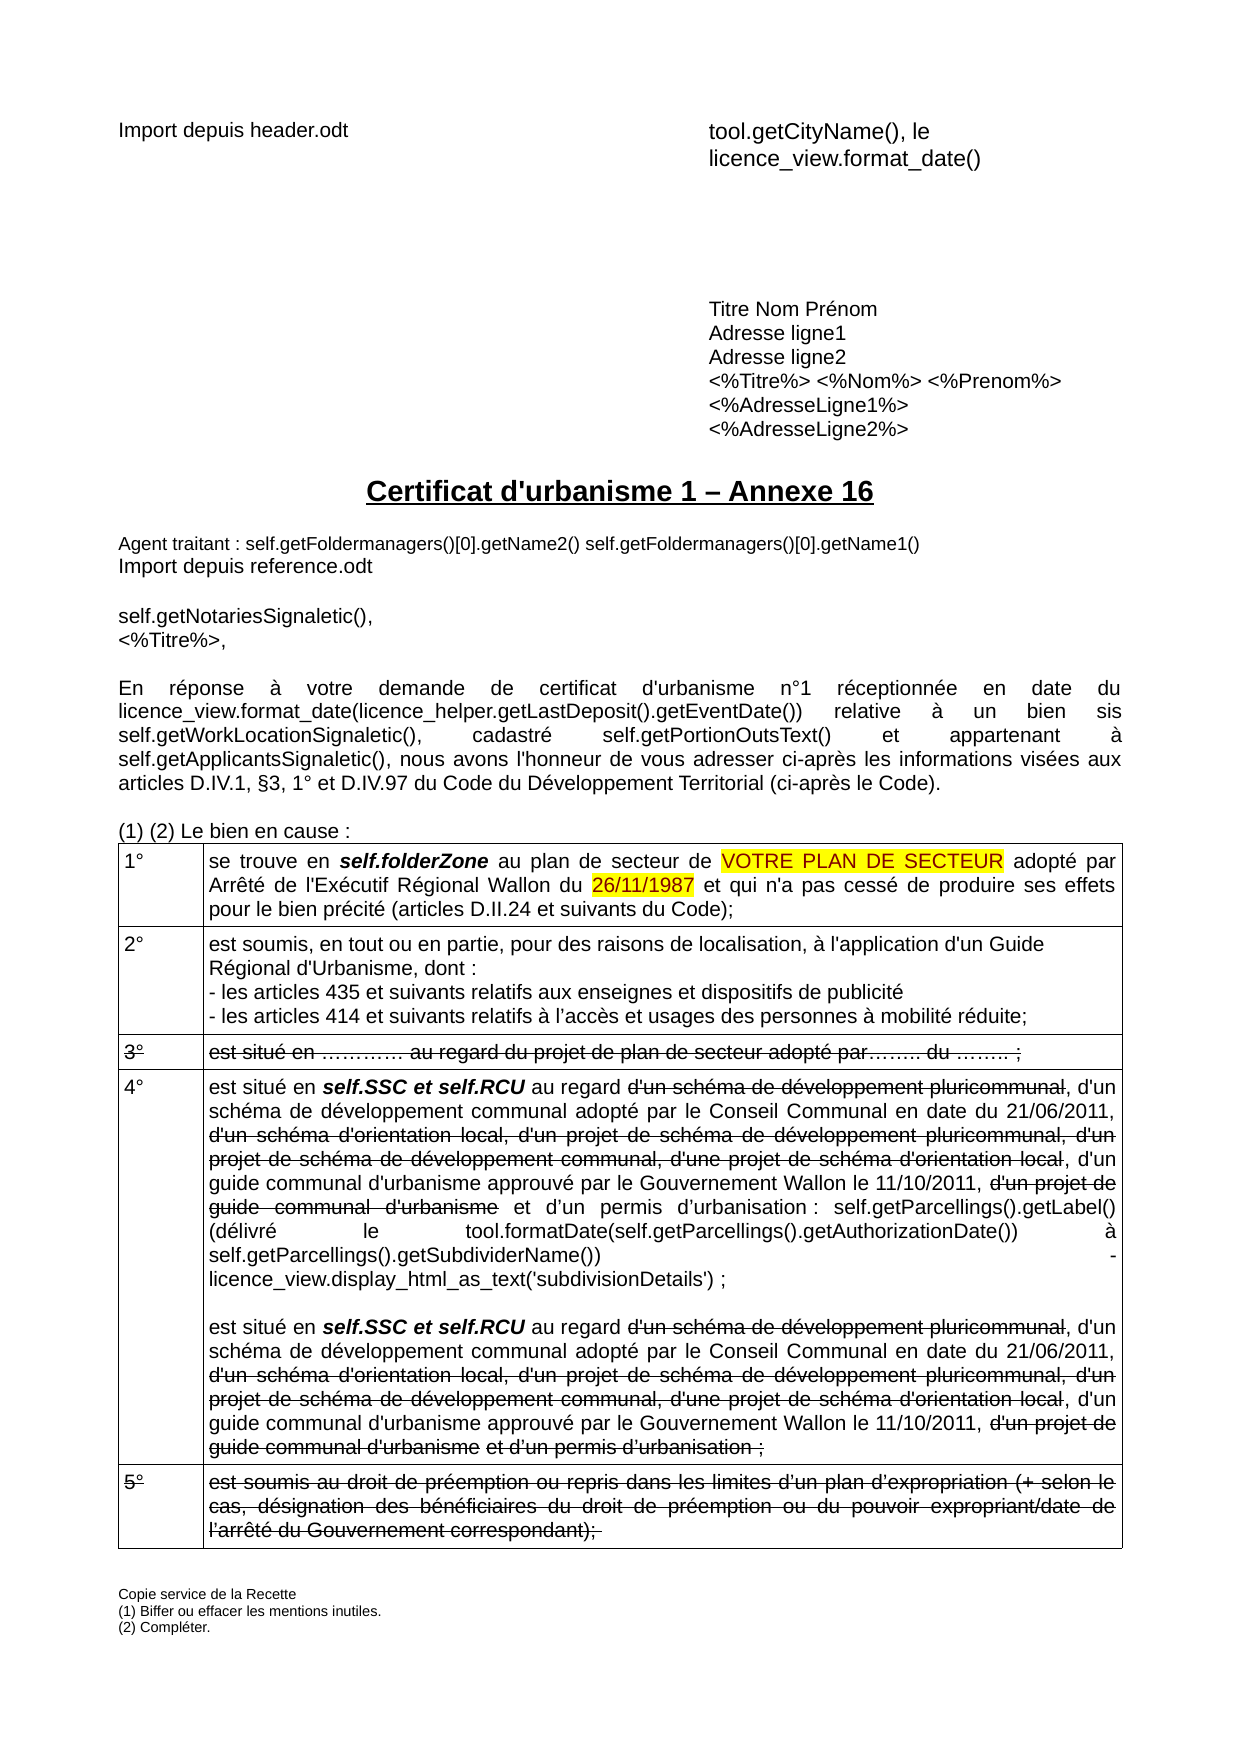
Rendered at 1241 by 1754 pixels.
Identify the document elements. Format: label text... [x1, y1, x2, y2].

table_cell 2° [119, 927, 203, 1034]
table_cell est situé en self.SSC et self.RCU au regard d'un schéma de développement pluricommunal, d'un schéma de développement communal adopté par le Conseil Communal en date du 21/06/2011, d'un schéma d'orientation local, d'un projet de schéma de développement pluricommunal, d'un projet de schéma de développement communal, d'une projet de schéma d'orientation local, d'un guide communal d'urbanisme approuvé par le Gouvernement Wallon le 11/10/2011, d'un projet de guide communal d'urbanisme et d’un permis d’urbanisation : self.getParcellings().getLabel() (délivré le tool.formatDate(self.getParcellings().getAuthorizationDate()) à self.getParcellings().getSubdividerName()) - licence_view.display_html_as_text('subdivisionDetails') ; est situé en self.SSC et self.RCU au regard d'un schéma de développement pluricommunal, d'un schéma de développement communal adopté par le Conseil Communal en date du 21/06/2011, d'un schéma d'orientation local, d'un projet de schéma de développement pluricommunal, d'un projet de schéma de développement communal, d'une projet de schéma d'orientation local, d'un guide communal d'urbanisme approuvé par le Gouvernement Wallon le 11/10/2011, d'un projet de guide communal d'urbanisme et d’un permis d’urbanisation ; [204, 1070, 1122, 1464]
title Certificat d'urbanisme 1 – Annexe 16 [118, 474, 1122, 507]
table_header tool.getCityName(), le licence_view.format_date() Titre Nom Prénom Adresse ligne1 Adresse ligne2 <%Titre%> <%Nom%> <%Prenom%> <%AdresseLigne1%> <%AdresseLigne2%> [709, 118, 1123, 440]
text Agent traitant : self.getFoldermanagers()[0].getName2() self.getFoldermanagers()[0].getName1() [118, 533, 1122, 554]
text self.getNotariesSignaletic(), [118, 603, 1122, 627]
table_header se trouve en self.folderZone au plan de secteur de VOTRE PLAN DE SECTEUR adopté par Arrêté de l'Exécutif Régional Wallon du 26/11/1987 et qui n'a pas cessé de produire ses effets pour le bien précité (articles D.II.24 et suivants du Code); [204, 844, 1122, 926]
text En réponse à votre demande de certificat d'urbanisme n°1 réceptionnée en date du licence_view.format_date(licence_helper.getLastDeposit().getEventDate()) relative à un bien sis self.getWorkLocationSignaletic(), cadastré self.getPortionOutsText() et appartenant à self.getApplicantsSignaletic(), nous avons l'honneur de vous adresser ci-après les informations visées aux articles D.IV.1, §3, 1° et D.IV.97 du Code du Développement Territorial (ci-après le Code). [118, 675, 1122, 795]
text (1) (2) Le bien en cause : [118, 819, 1122, 843]
table_cell 4° [119, 1070, 203, 1464]
table_cell est situé en ………… au regard du projet de plan de secteur adopté par…….. du …….. ; [204, 1035, 1122, 1069]
table_cell 3° [119, 1035, 203, 1069]
text Import depuis reference.odt [118, 554, 1122, 578]
table_cell 5° [119, 1465, 203, 1548]
table_cell est soumis, en tout ou en partie, pour des raisons de localisation, à l'application d'un Guide Régional d'Urbanisme, dont : - les articles 435 et suivants relatifs aux enseignes et dispositifs de publicité - les articles 414 et suivants relatifs à l’accès et usages des personnes à mobilité réduite; [204, 927, 1122, 1034]
text <%Titre%>, [118, 627, 1122, 651]
table_header Import depuis header.odt [118, 118, 708, 440]
table_cell est soumis au droit de préemption ou repris dans les limites d’un plan d’expropriation (+ selon le cas, désignation des bénéficiaires du droit de préemption ou du pouvoir expropriant/date de l’arrêté du Gouvernement correspondant); [204, 1465, 1122, 1548]
table_header 1° [119, 844, 203, 926]
